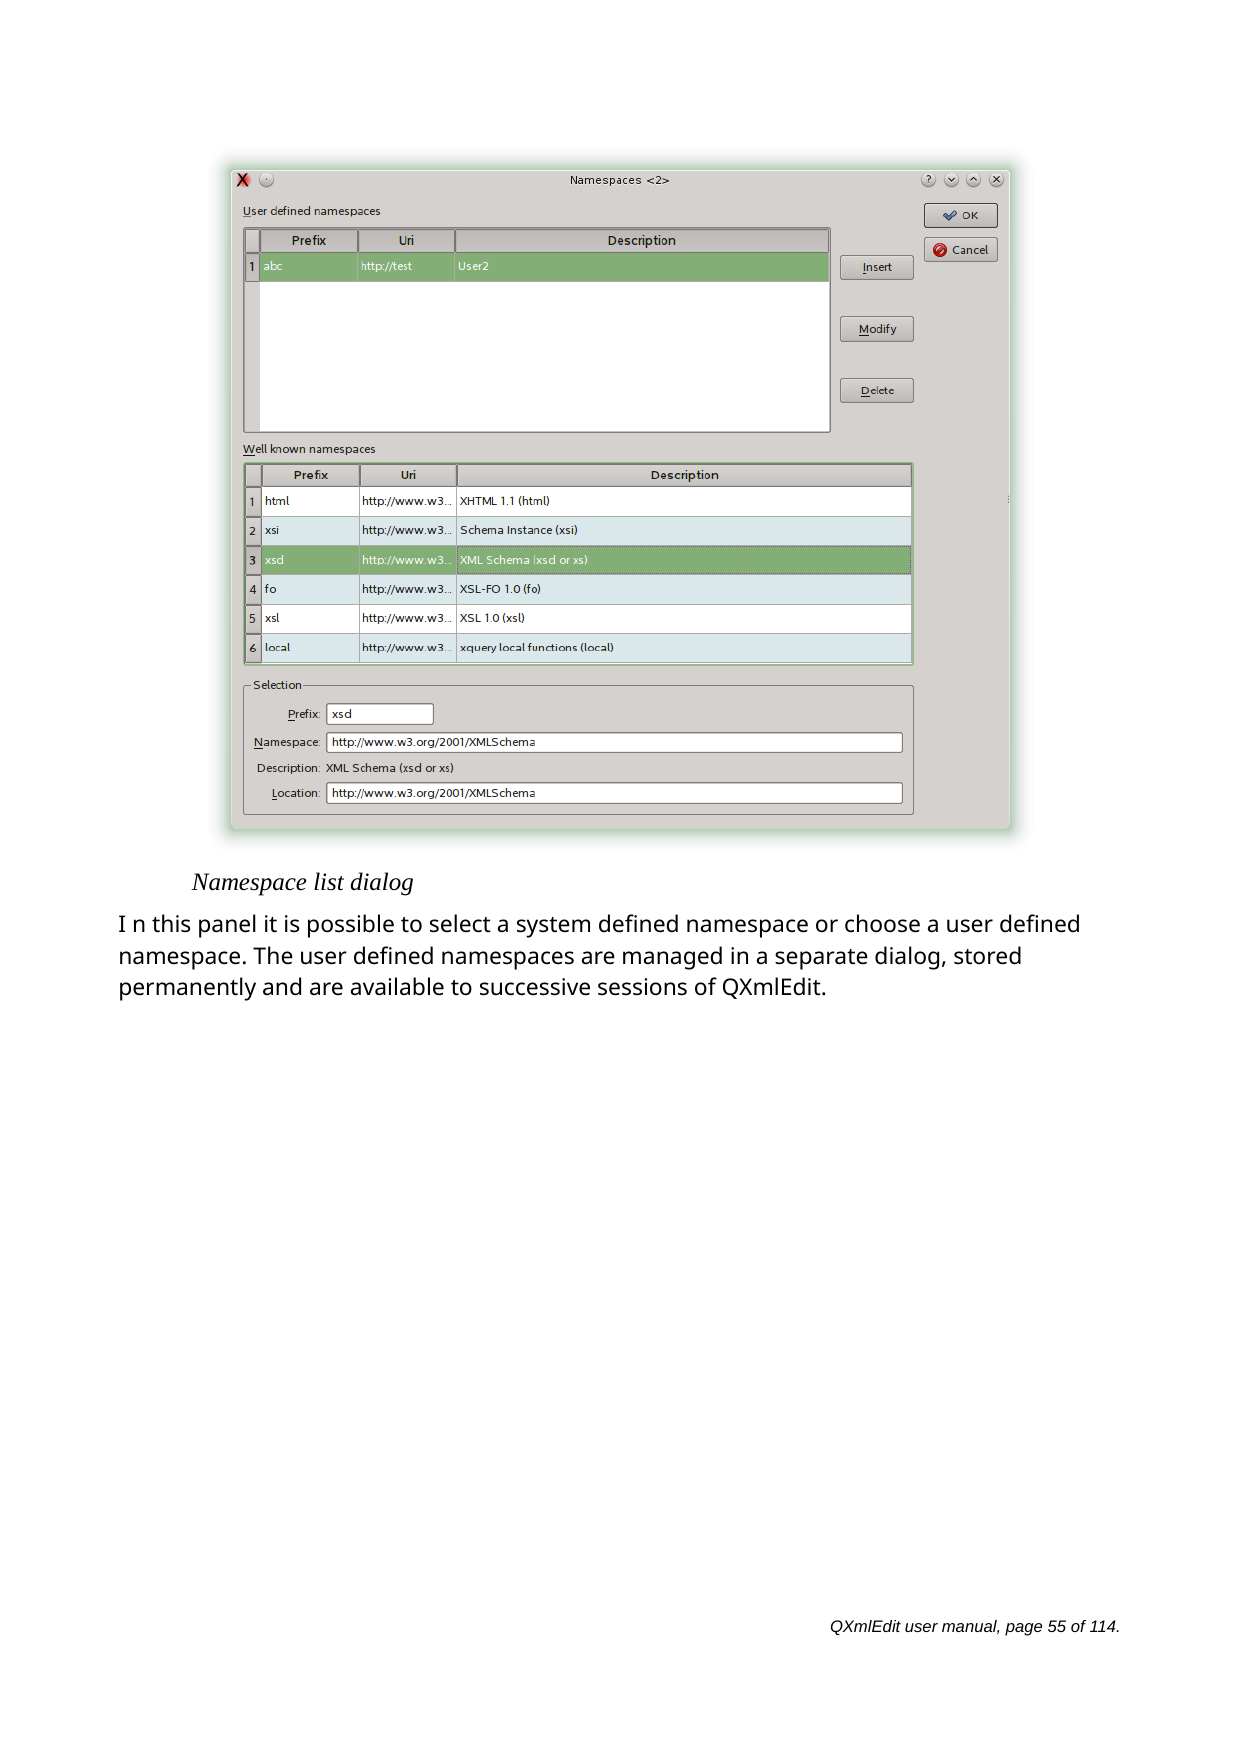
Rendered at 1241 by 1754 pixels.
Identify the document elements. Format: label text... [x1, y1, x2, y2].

text I n this panel it is possible to select a system defined namespace or choose a user defined namespace. The user defined namespaces are managed in a separate dialog, stored permanently and are available to successive sessions of QXmlEdit. [118, 908, 1122, 1002]
text Namespace list dialog [192, 868, 1048, 896]
picture [191, 130, 1049, 868]
